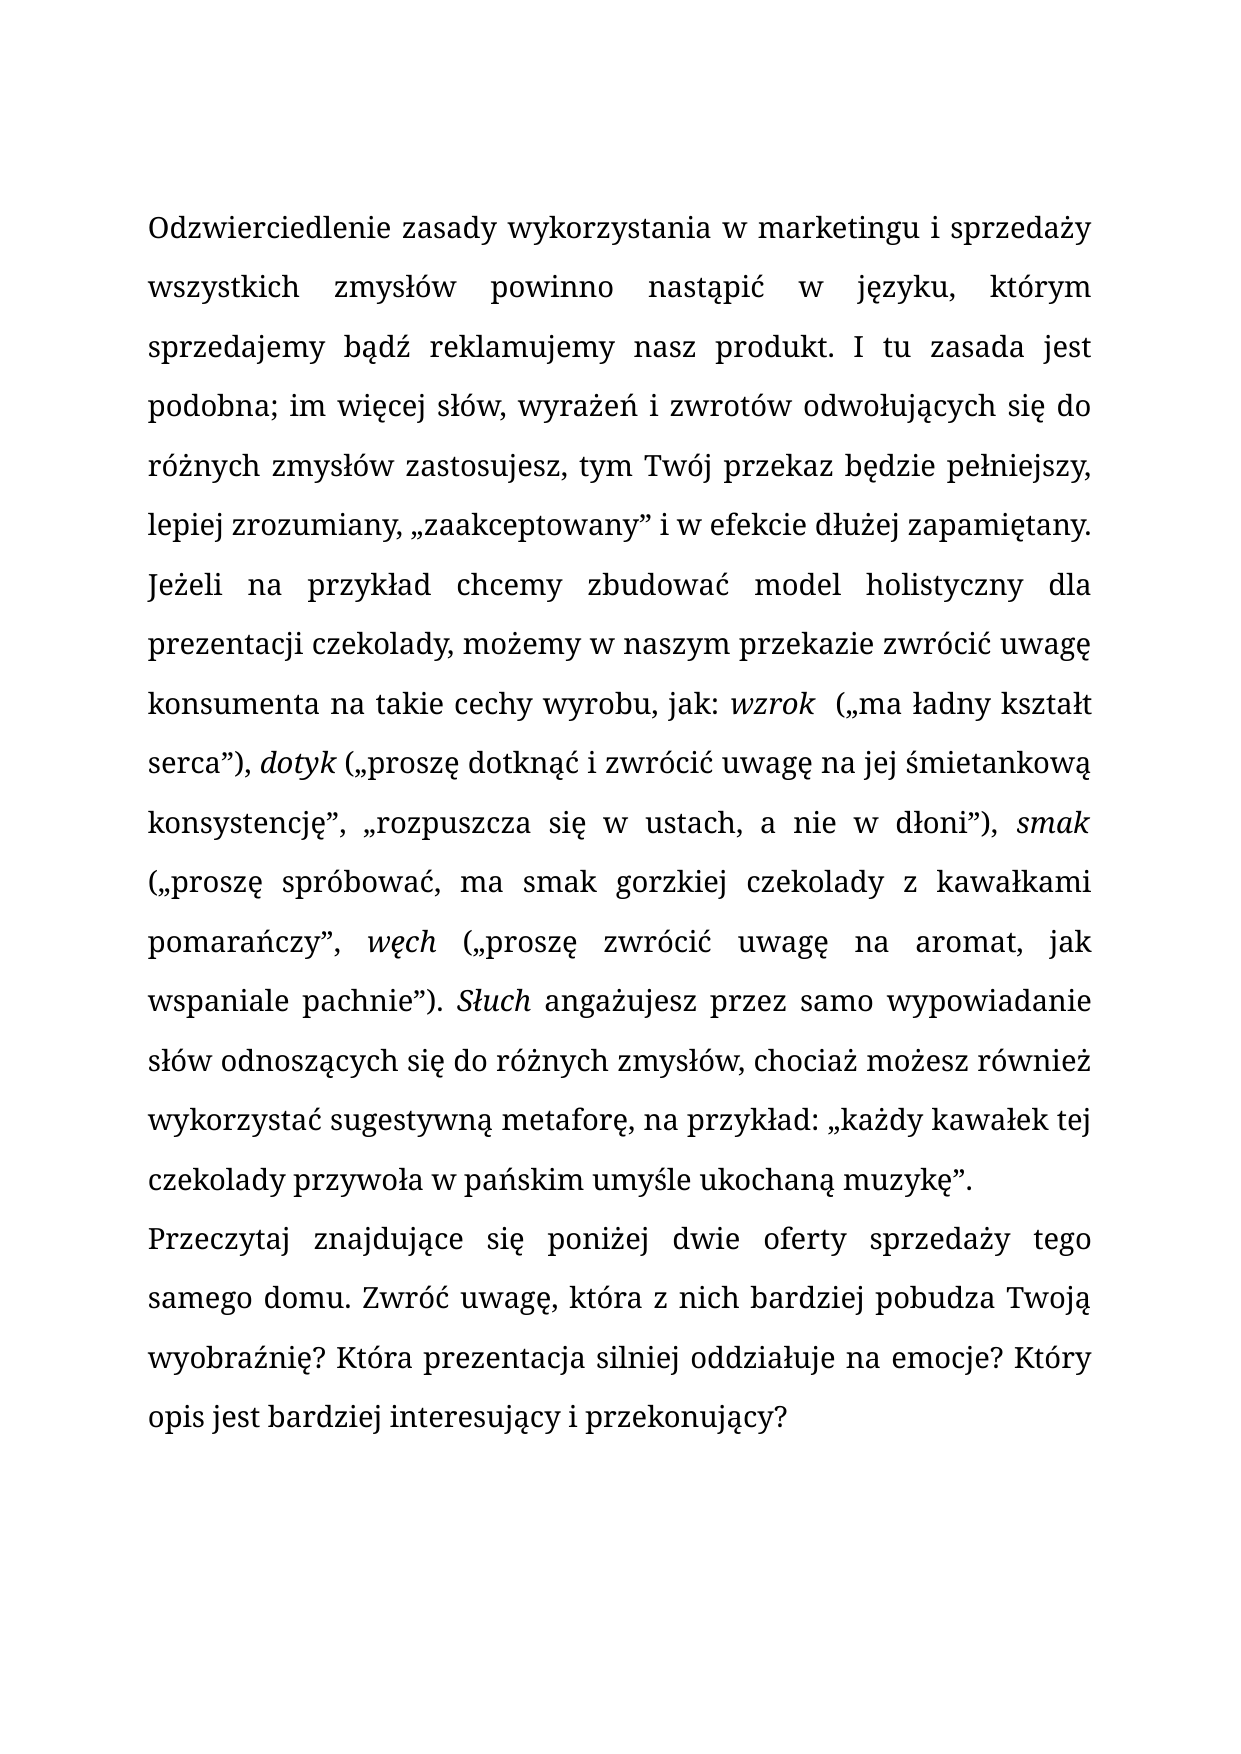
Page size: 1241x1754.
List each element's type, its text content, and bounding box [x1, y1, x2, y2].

text Odzwierciedlenie zasady wykorzystania w marketingu i sprzedaży wszystkich zmysłów powinno nastąpić w języku, którym sprzedajemy bądź reklamujemy nasz produkt. I tu zasada jest podobna; im więcej słów, wyrażeń i zwrotów odwołujących się do różnych zmysłów zastosujesz, tym Twój przekaz będzie pełniejszy, lepiej zrozumiany, „zaakceptowany” i w efekcie dłużej zapamiętany. Jeżeli na przykład chcemy zbudować model holistyczny dla prezentacji czekolady, możemy w naszym przekazie zwrócić uwagę konsumenta na takie cechy wyrobu, jak: wzrok („ma ładny kształt serca”), dotyk („proszę dotknąć i zwrócić uwagę na jej śmietankową konsystencję”, „rozpuszcza się w ustach, a nie w dłoni”), smak („proszę spróbować, ma smak gorzkiej czekolady z kawałkami pomarańczy”, węch („proszę zwrócić uwagę na aromat, jak wspaniale pachnie”). Słuch angażujesz przez samo wypowiadanie słów odnoszących się do różnych zmysłów, chociaż możesz również wykorzystać sugestywną metaforę, na przykład: „każdy kawałek tej czekolady przywoła w pańskim umyśle ukochaną muzykę”. [148, 207, 1093, 1198]
text Przeczytaj znajdujące się poniżej dwie oferty sprzedaży tego samego domu. Zwróć uwagę, która z nich bardziej pobudza Twoją wyobraźnię? Która prezentacja silniej oddziałuje na emocje? Który opis jest bardziej interesujący i przekonujący? [148, 1218, 1093, 1436]
